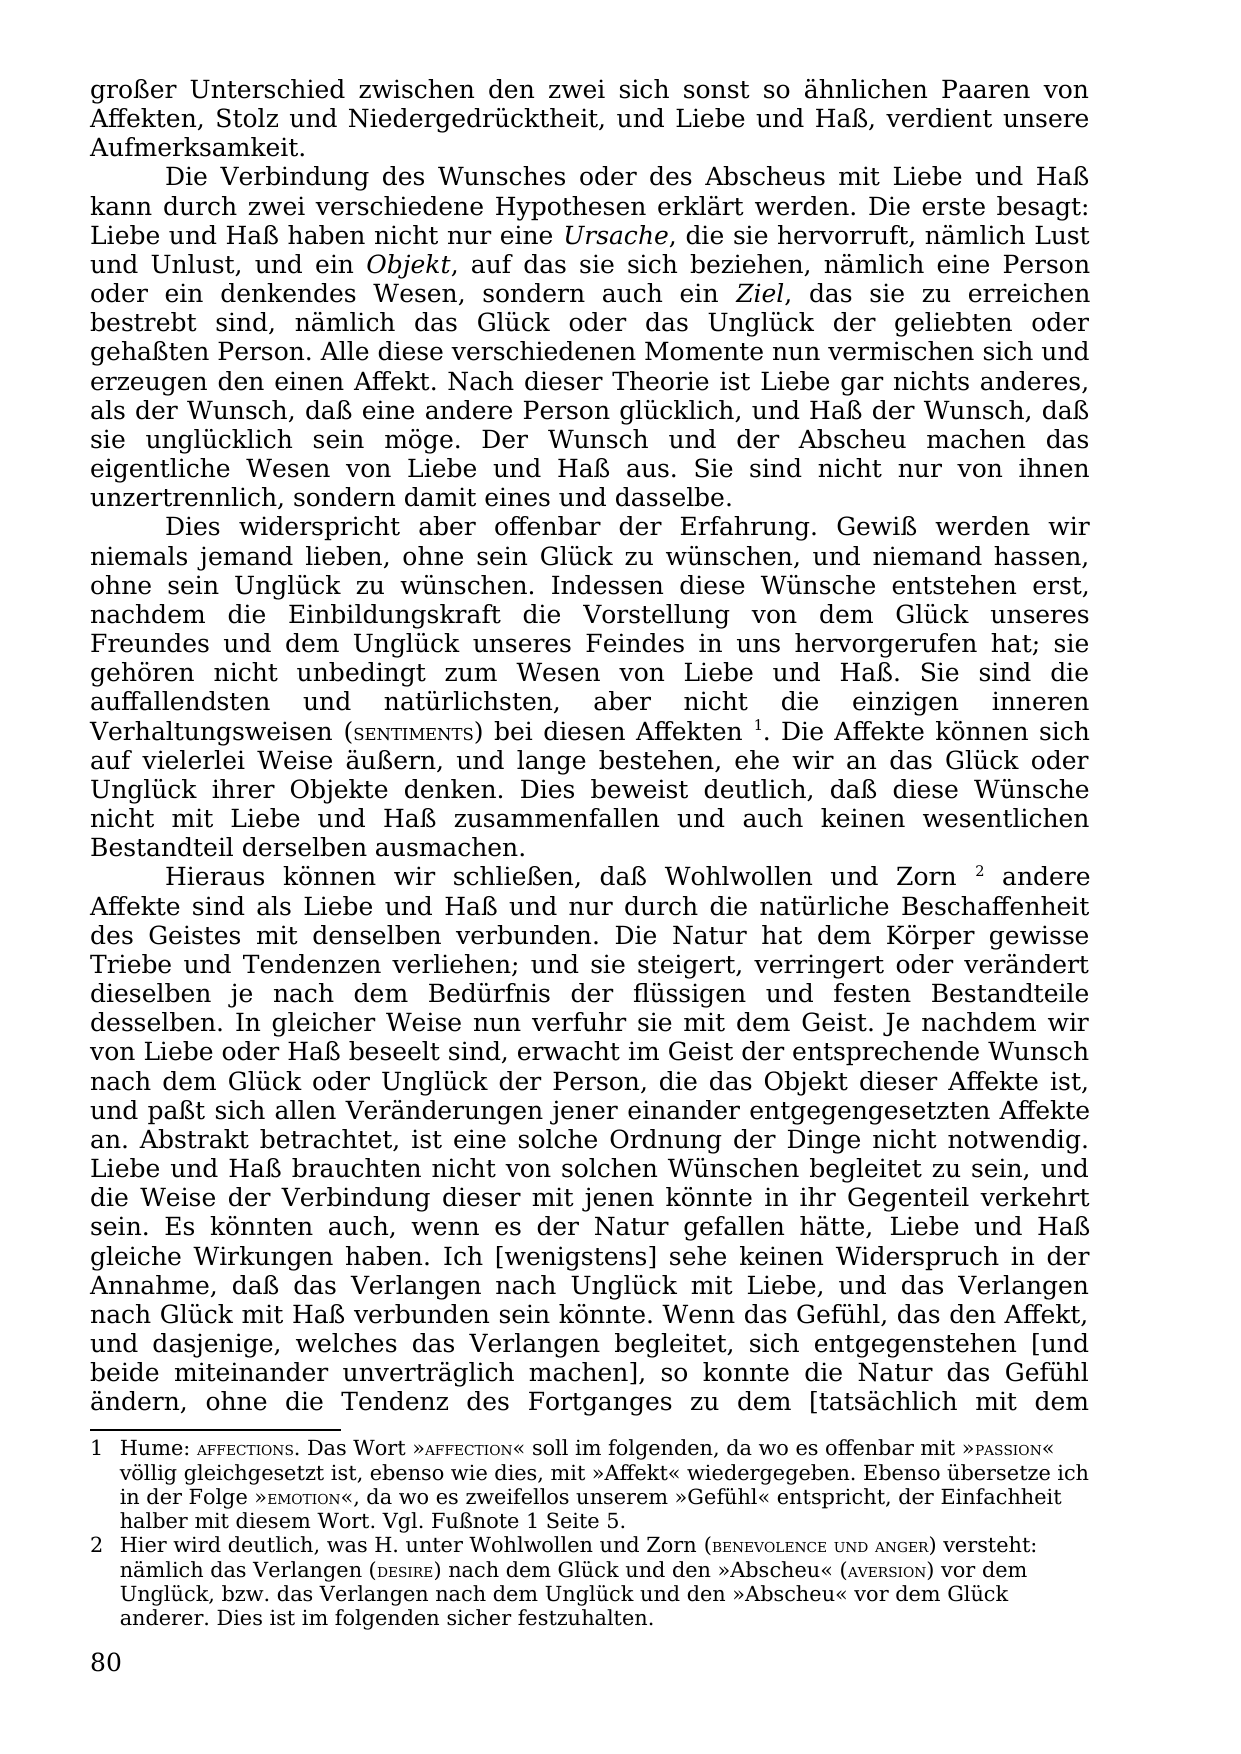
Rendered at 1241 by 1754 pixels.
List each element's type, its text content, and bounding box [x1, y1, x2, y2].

text Hier wird deutlich, was H. unter Wohlwollen und Zorn (benevolence und anger) versteht: nämlich das Verlangen (desire) nach dem Glück und den »Abscheu« (aversion) vor dem Unglück, bzw. das Verlangen nach dem Unglück und den »Abscheu« vor dem Glück anderer. Dies ist im folgenden sicher festzuhalten. [90, 1533, 1091, 1631]
text Dies widerspricht aber offenbar der Erfahrung. Gewiß werden wir niemals jemand lieben, ohne sein Glück zu wünschen, und niemand hassen, ohne sein Unglück zu wünschen. Indessen diese Wünsche entstehen erst, nachdem die Einbildungskraft die Vorstellung von dem Glück unseres Freundes und dem Unglück unseres Feindes in uns hervorgerufen hat; sie gehören nicht unbedingt zum Wesen von Liebe und Haß. Sie sind die auffallendsten und natürlichsten, aber nicht die einzigen inneren Verhaltungsweisen (sentiments) bei diesen Affekten . Die Affekte können sich auf vielerlei Weise äußern, und lange bestehen, ehe wir an das Glück oder Unglück ihrer Objekte denken. Dies beweist deutlich, daß diese Wünsche nicht mit Liebe und Haß zusammenfallen und auch keinen wesentlichen Bestandteil derselben ausmachen. [90, 512, 1091, 862]
text Die Verbindung des Wunsches oder des Abscheus mit Liebe und Haß kann durch zwei verschiedene Hypothesen erklärt werden. Die erste besagt: Liebe und Haß haben nicht nur eine Ursache, die sie hervorruft, nämlich Lust und Unlust, und ein Objekt, auf das sie sich beziehen, nämlich eine Person oder ein denkendes Wesen, sondern auch ein Ziel, das sie zu erreichen bestrebt sind, nämlich das Glück oder das Unglück der geliebten oder gehaßten Person. Alle diese verschiedenen Momente nun vermischen sich und erzeugen den einen Affekt. Nach dieser Theorie ist Liebe gar nichts anderes, als der Wunsch, daß eine andere Person glücklich, und Haß der Wunsch, daß sie unglücklich sein möge. Der Wunsch und der Abscheu machen das eigentliche Wesen von Liebe und Haß aus. Sie sind nicht nur von ihnen unzertrennlich, sondern damit eines und dasselbe. [90, 162, 1091, 512]
text großer Unterschied zwischen den zwei sich sonst so ähnlichen Paaren von Affekten, Stolz und Niedergedrücktheit, und Liebe und Haß, verdient unsere Aufmerksamkeit. [90, 75, 1091, 162]
text Hieraus können wir schließen, daß Wohlwollen und Zorn andere Affekte sind als Liebe und Haß und nur durch die natürliche Beschaffenheit des Geistes mit denselben verbunden. Die Natur hat dem Körper gewisse Triebe und Tendenzen verliehen; und sie steigert, verringert oder verändert dieselben je nach dem Bedürfnis der flüssigen und festen Bestandteile desselben. In gleicher Weise nun verfuhr sie mit dem Geist. Je nachdem wir von Liebe oder Haß beseelt sind, erwacht im Geist der entsprechende Wunsch nach dem Glück oder Unglück der Person, die das Objekt dieser Affekte ist, und paßt sich allen Veränderungen jener einander entgegengesetzten Affekte an. Abstrakt betrachtet, ist eine solche Ordnung der Dinge nicht notwendig. Liebe und Haß brauchten nicht von solchen Wünschen begleitet zu sein, und die Weise der Verbindung dieser mit jenen könnte in ihr Gegenteil verkehrt sein. Es könnten auch, wenn es der Natur gefallen hätte, Liebe und Haß gleiche Wirkungen haben. Ich [wenigstens] sehe keinen Widerspruch in der Annahme, daß das Verlangen nach Unglück mit Liebe, und das Verlangen nach Glück mit Haß verbunden sein könnte. Wenn das Gefühl, das den Affekt, und dasjenige, welches das Verlangen begleitet, sich entgegenstehen [und beide miteinander unverträglich machen], so konnte die Natur das Gefühl ändern, ohne die Tendenz des Fortganges zu dem [tatsächlich mit dem [90, 862, 1091, 1417]
text Hume: affections. Das Wort »affection« soll im folgenden, da wo es offenbar mit »passion« völlig gleichgesetzt ist‚ ebenso wie dies, mit »Affekt« wiedergegeben. Ebenso übersetze ich in der Folge »emotion«, da wo es zweifellos unserem »Gefühl« entspricht, der Einfachheit halber mit diesem Wort. Vgl. Fußnote 1 Seite 5. [90, 1436, 1091, 1533]
